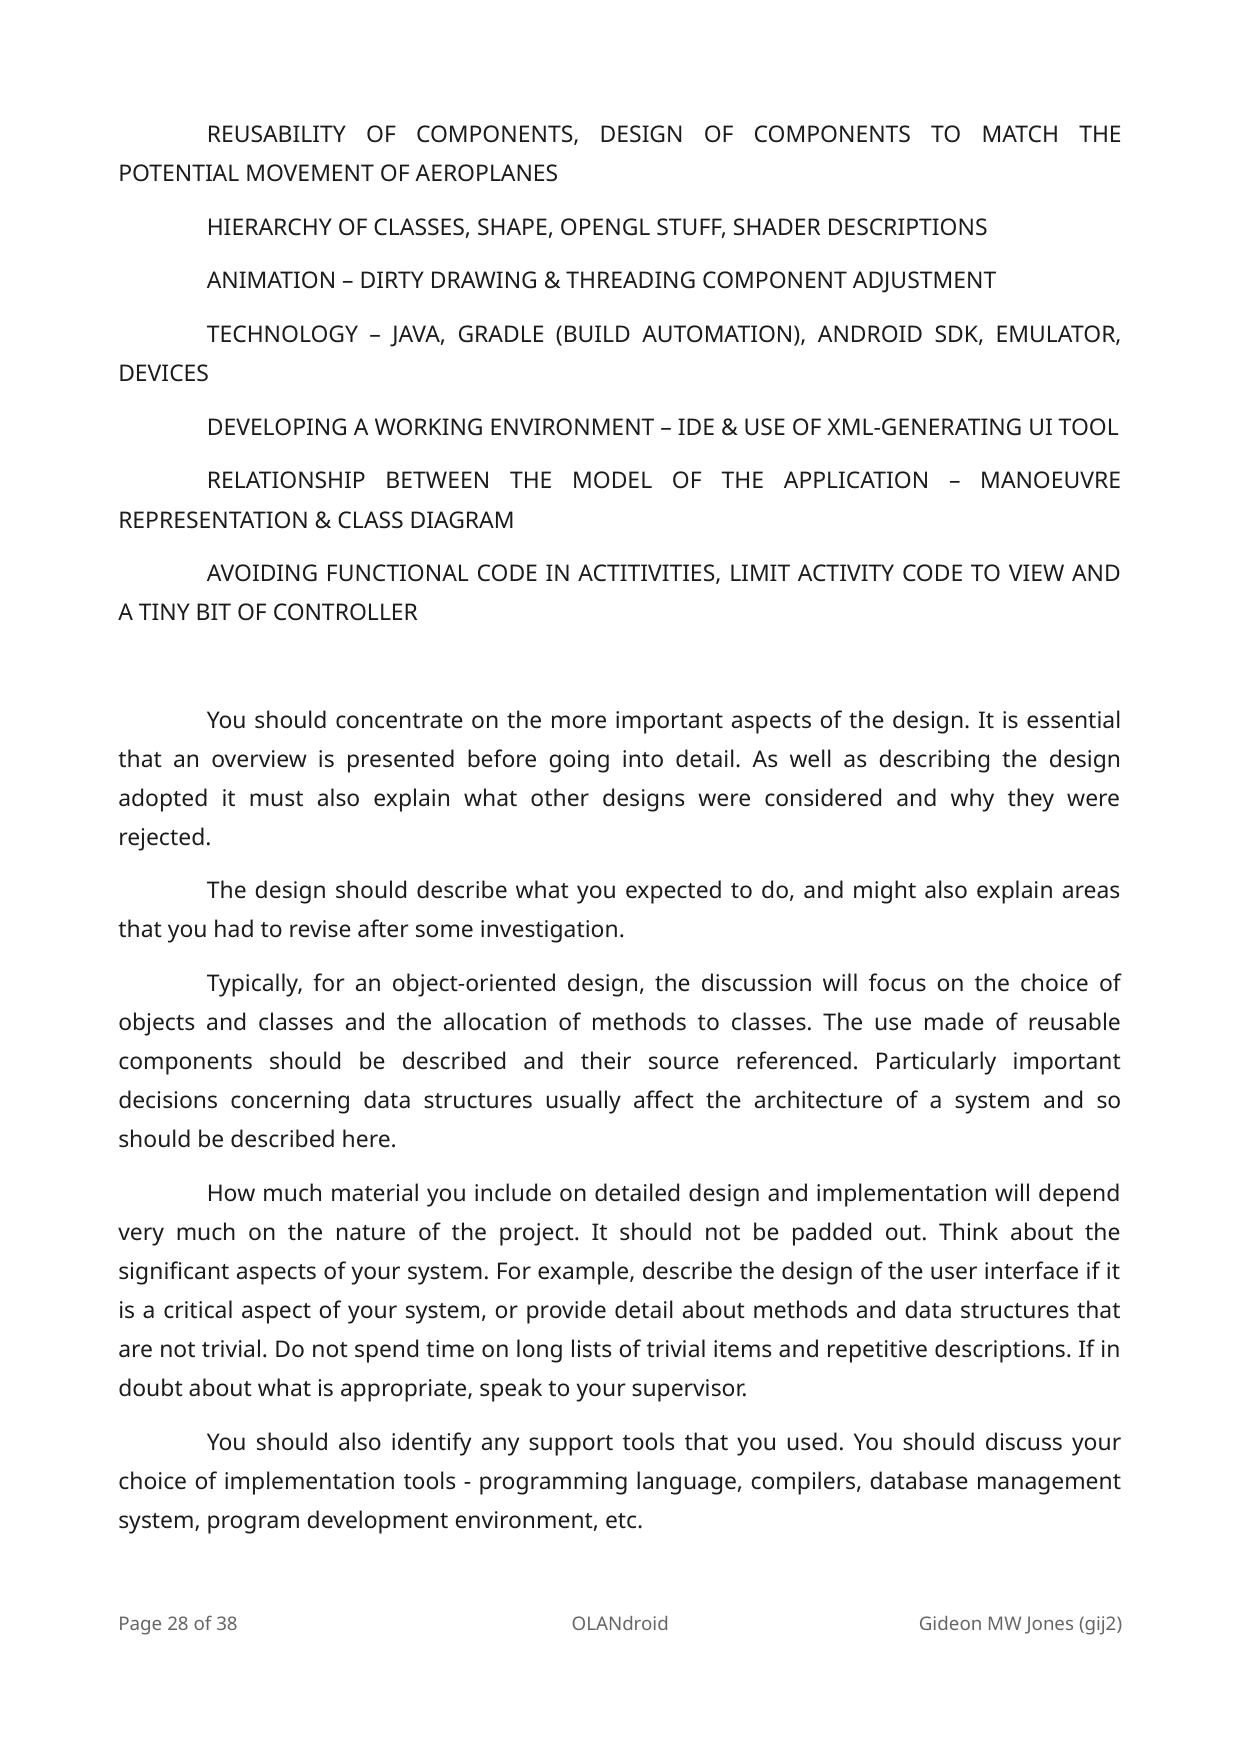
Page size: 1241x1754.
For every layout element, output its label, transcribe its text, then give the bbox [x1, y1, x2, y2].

text How much material you include on detailed design and implementation will depend very much on the nature of the project. It should not be padded out. Think about the significant aspects of your system. For example, describe the design of the user interface if it is a critical aspect of your system, or provide detail about methods and data structures that are not trivial. Do not spend time on long lists of trivial items and repetitive descriptions. If in doubt about what is appropriate, speak to your supervisor. [118, 1177, 1122, 1403]
text You should also identify any support tools that you used. You should discuss your choice of implementation tools - programming language, compilers, database management system, program development environment, etc. [118, 1426, 1122, 1535]
text You should concentrate on the more important aspects of the design. It is essential that an overview is presented before going into detail. As well as describing the design adopted it must also explain what other designs were considered and why they were rejected. [118, 703, 1122, 852]
text REUSABILITY OF COMPONENTS, DESIGN OF COMPONENTS TO MATCH THE POTENTIAL MOVEMENT OF AEROPLANES [118, 118, 1122, 188]
text AVOIDING FUNCTIONAL CODE IN ACTITIVITIES, LIMIT ACTIVITY CODE TO VIEW AND A TINY BIT OF CONTROLLER [118, 557, 1122, 627]
text Typically, for an object-oriented design, the discussion will focus on the choice of objects and classes and the allocation of methods to classes. The use made of reusable components should be described and their source referenced. Particularly important decisions concerning data structures usually affect the architecture of a system and so should be described here. [118, 967, 1122, 1154]
text RELATIONSHIP BETWEEN THE MODEL OF THE APPLICATION – MANOEUVRE REPRESENTATION & CLASS DIAGRAM [118, 464, 1122, 535]
text HIERARCHY OF CLASSES, SHAPE, OPENGL STUFF, SHADER DESCRIPTIONS [118, 211, 1122, 242]
text ANIMATION – DIRTY DRAWING & THREADING COMPONENT ADJUSTMENT [118, 264, 1122, 296]
text TECHNOLOGY – JAVA, GRADLE (BUILD AUTOMATION), ANDROID SDK, EMULATOR, DEVICES [118, 318, 1122, 388]
text DEVELOPING A WORKING ENVIRONMENT – IDE & USE OF XML-GENERATING UI TOOL [118, 411, 1122, 442]
text The design should describe what you expected to do, and might also explain areas that you had to revise after some investigation. [118, 874, 1122, 945]
